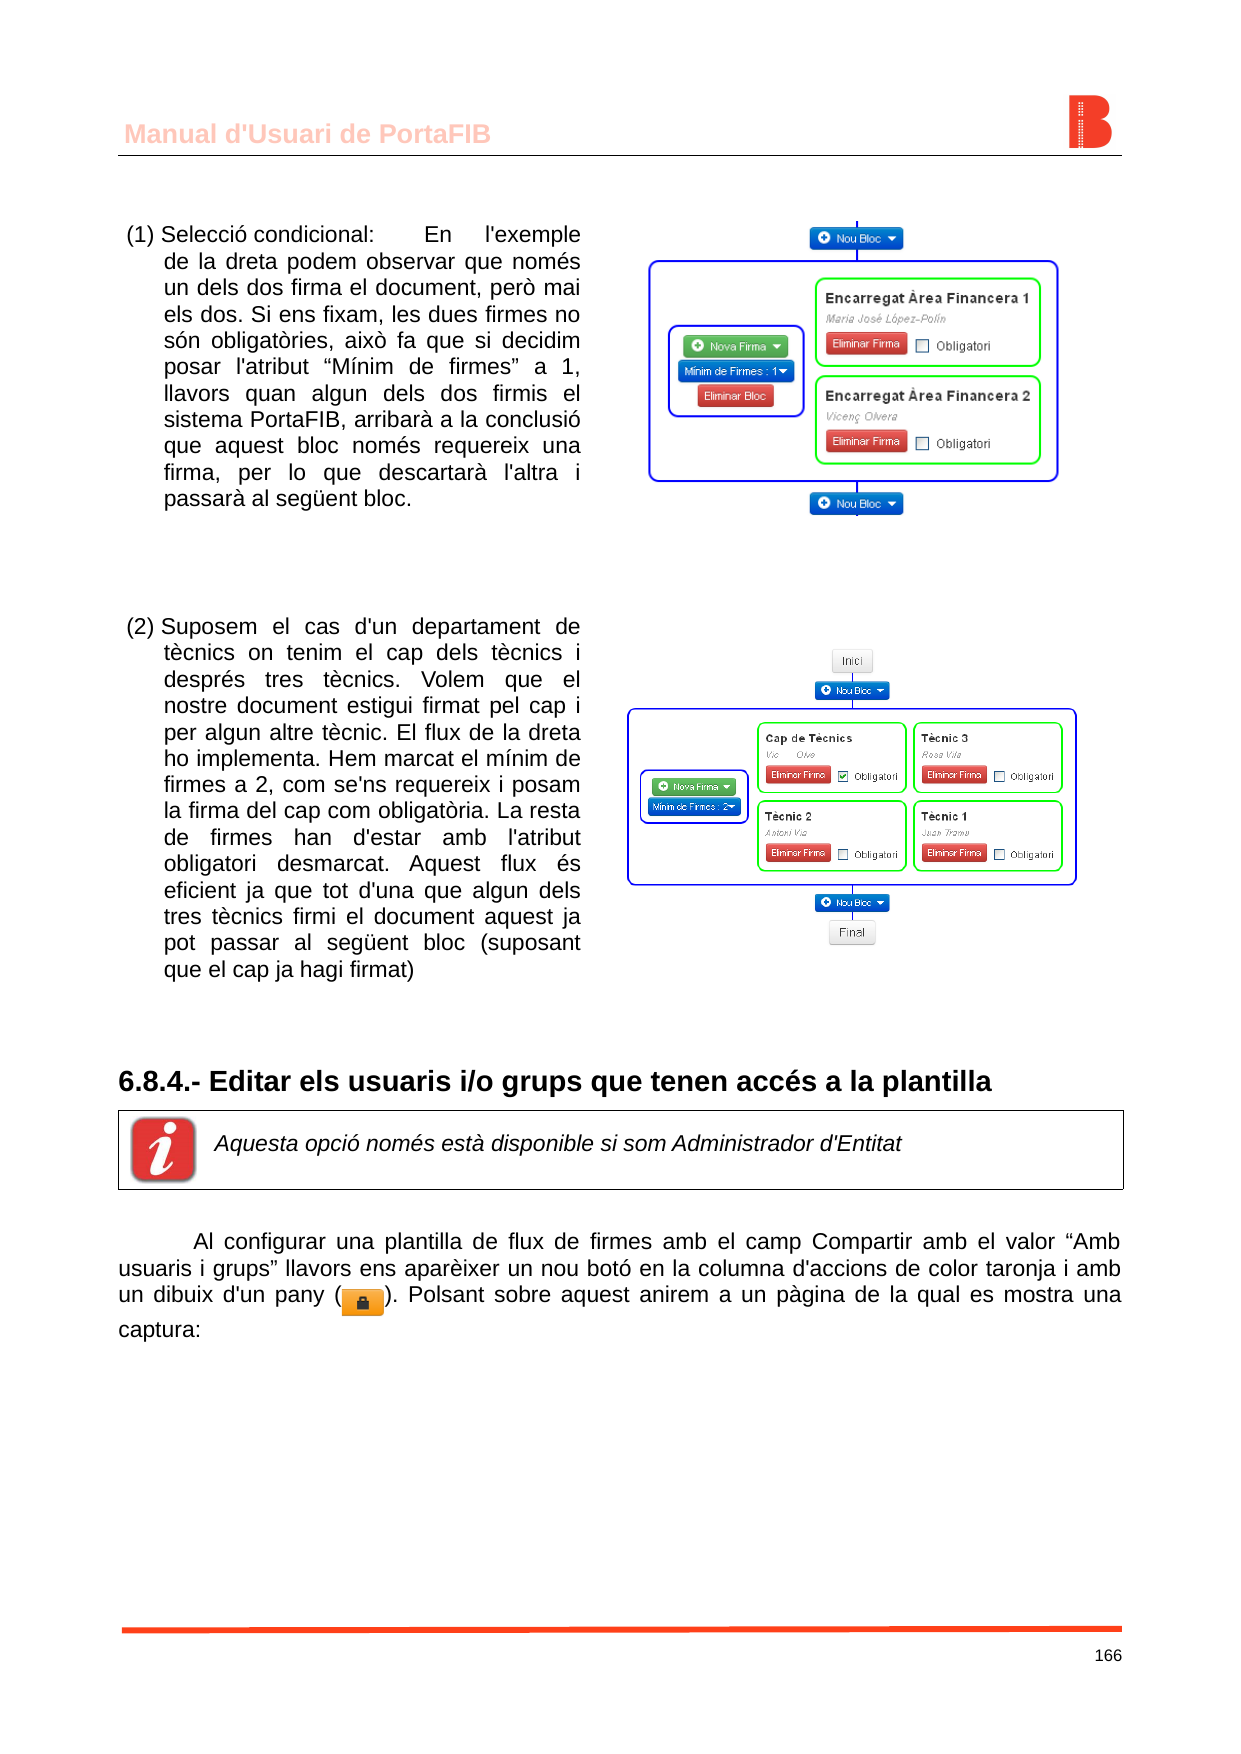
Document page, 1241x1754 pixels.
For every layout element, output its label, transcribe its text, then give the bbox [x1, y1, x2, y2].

subtitle Editar els usuaris i/o grups que tenen accés a la plantilla [118, 1064, 1122, 1098]
table_header [587, 216, 1122, 607]
picture [341, 1288, 385, 1317]
table_cell Suposem el cas d'un departament de tècnics on tenim el cap dels tècnics i després tres tècnics. Volem que el nostre document estigui firmat pel cap i per algun altre tècnic. El flux de la dreta ho implementa. Hem marcat el mínim de firmes a 2, com se'ns requereix i posam la firma del cap com obligatòria. La resta de firmes han d'estar amb l'atribut obligatori desmarcat. Aquest flux és eficient ja que tot d'una que algun dels tres tècnics firmi el document aquest ja pot passar al següent bloc (suposant que el cap ja hagi firmat) [118, 607, 587, 1000]
table_cell [587, 607, 1122, 1000]
table_header [119, 1111, 209, 1189]
picture [1063, 94, 1117, 150]
picture [617, 640, 1092, 955]
picture [129, 1116, 198, 1184]
text Al configurar una plantilla de flux de firmes amb el camp Compartir amb el valor “Amb usuaris i grups” llavors ens aparèixer un nou botó en la columna d'accions de color taronja i amb un dibuix d'un pany (). Polsant sobre aquest anirem a un pàgina de la qual es mostra una captura: [118, 1228, 1122, 1343]
picture [633, 221, 1075, 516]
table_header Selecció condicional: En l'exemple de la dreta podem observar que només un dels dos firma el document, però mai els dos. Si ens fixam, les dues firmes no són obligatòries, això fa que si decidim posar l'atribut “Mínim de firmes” a 1, llavors quan algun dels dos firmis el sistema PortaFIB, arribarà a la conclusió que aquest bloc només requereix una firma, per lo que descartarà l'altra i passarà al següent bloc. [118, 216, 587, 607]
table_header Aquesta opció només està disponible si som Administrador d'Entitat [209, 1111, 1123, 1189]
